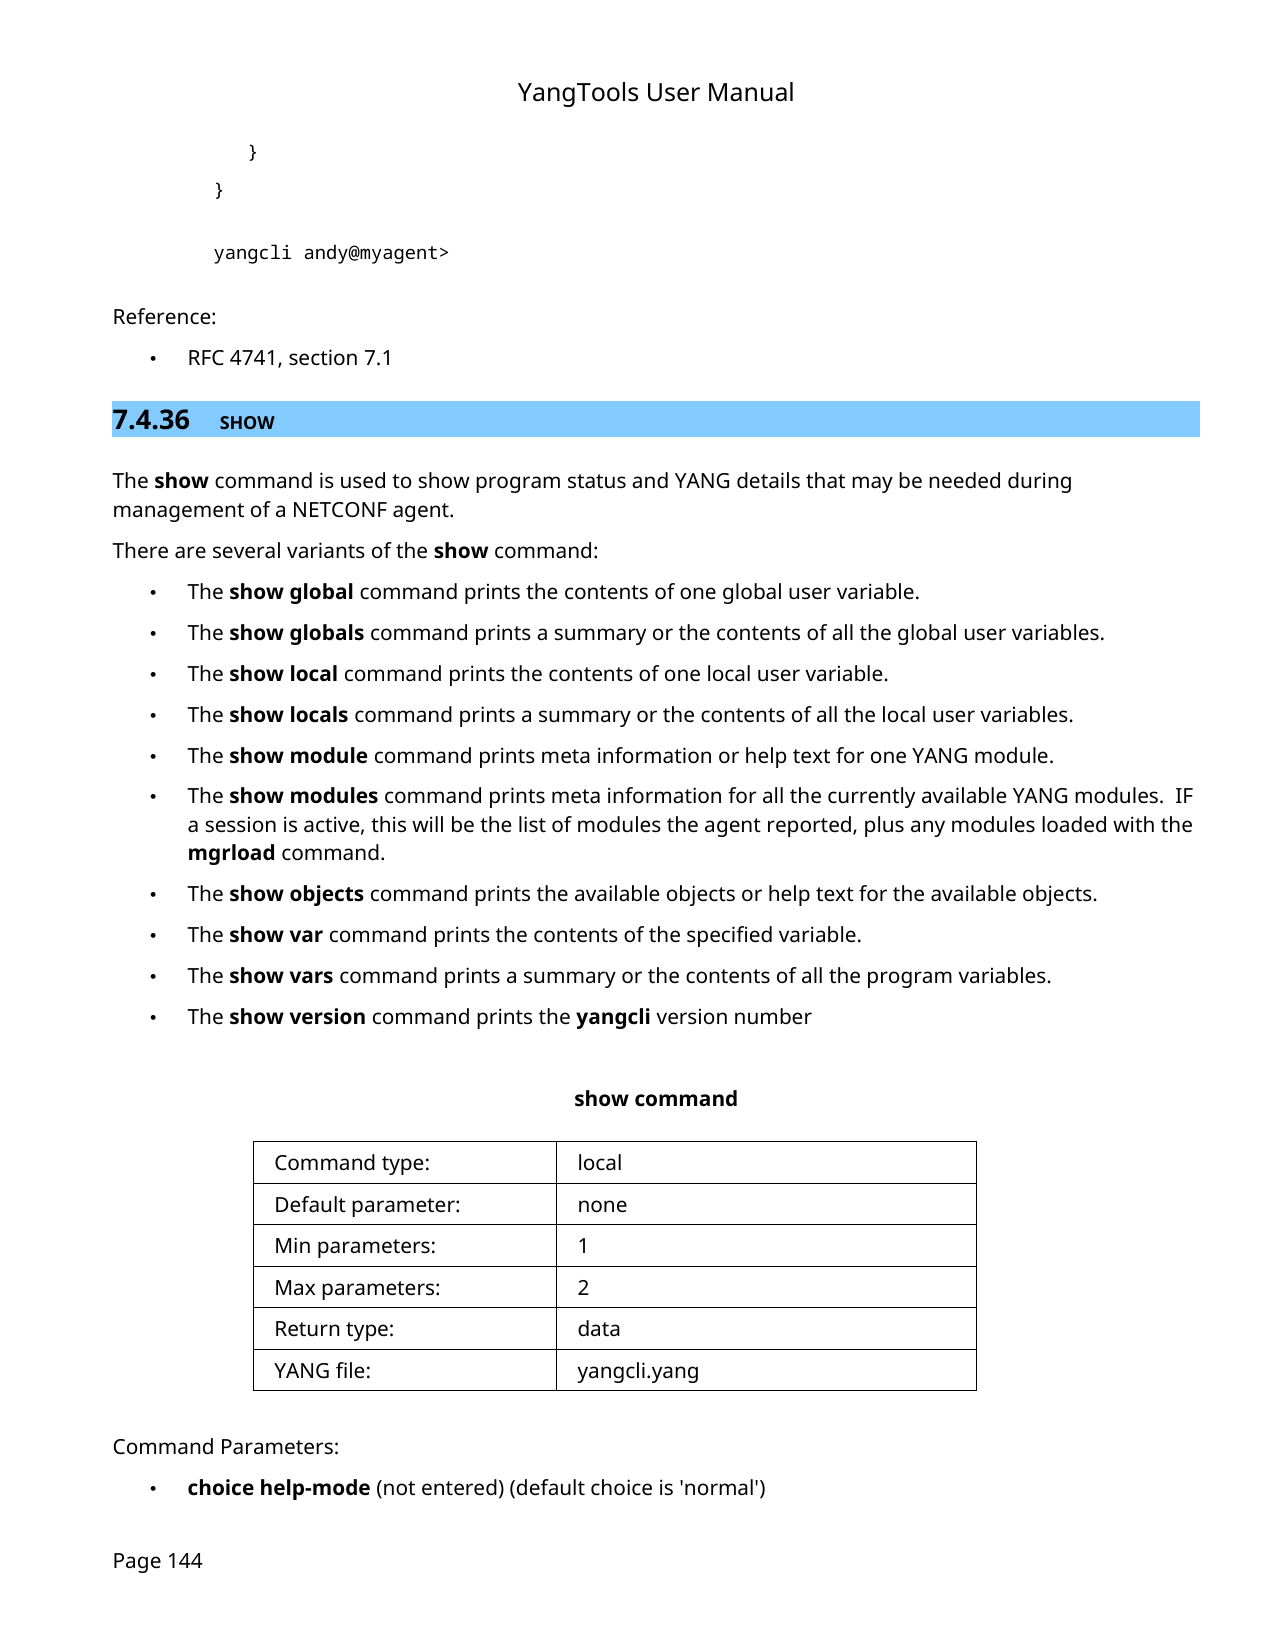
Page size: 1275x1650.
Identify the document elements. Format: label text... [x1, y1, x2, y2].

list The show version command prints the yangcli version number [150, 1002, 1200, 1031]
table_cell none [557, 1184, 976, 1224]
list The show global command prints the contents of one global user variable. [150, 577, 1200, 605]
list The show module command prints meta information or help text for one YANG module. [150, 741, 1200, 769]
table_cell Return type: [254, 1308, 556, 1349]
list RFC 4741, section 7.1 [150, 343, 1200, 371]
table_cell 2 [557, 1267, 976, 1307]
table_cell yangcli.yang [557, 1350, 976, 1390]
table_cell Min parameters: [254, 1225, 556, 1266]
subtitle show [112, 401, 1200, 437]
text Reference: [112, 302, 1200, 331]
list The show locals command prints a summary or the contents of all the local user variables. [150, 700, 1200, 728]
list The show var command prints the contents of the specified variable. [150, 920, 1200, 949]
text } [139, 176, 1200, 202]
list choice help-mode (not entered) (default choice is 'normal') [150, 1473, 1200, 1502]
table_cell YANG file: [254, 1350, 556, 1390]
text yangcli andy@myagent> [139, 213, 1200, 290]
table_header local [557, 1142, 976, 1183]
table_cell 1 [557, 1225, 976, 1266]
text Command Parameters: [112, 1432, 1200, 1461]
text } [139, 138, 1200, 164]
text The show command is used to show program status and YANG details that may be needed during management of a NETCONF agent. [112, 467, 1200, 523]
table_cell Max parameters: [254, 1267, 556, 1307]
list The show modules command prints meta information for all the currently available YANG modules. IF a session is active, this will be the list of modules the agent reported, plus any modules loaded with the mgrload command. [150, 782, 1200, 867]
table_cell Default parameter: [254, 1184, 556, 1224]
list The show globals command prints a summary or the contents of all the global user variables. [150, 618, 1200, 646]
table_cell data [557, 1308, 976, 1349]
text There are several variants of the show command: [112, 536, 1200, 564]
list The show objects command prints the available objects or help text for the available objects. [150, 879, 1200, 908]
subtitle show command [127, 1084, 1185, 1113]
list The show vars command prints a summary or the contents of all the program variables. [150, 961, 1200, 990]
table_header Command type: [254, 1142, 556, 1183]
list The show local command prints the contents of one local user variable. [150, 659, 1200, 687]
